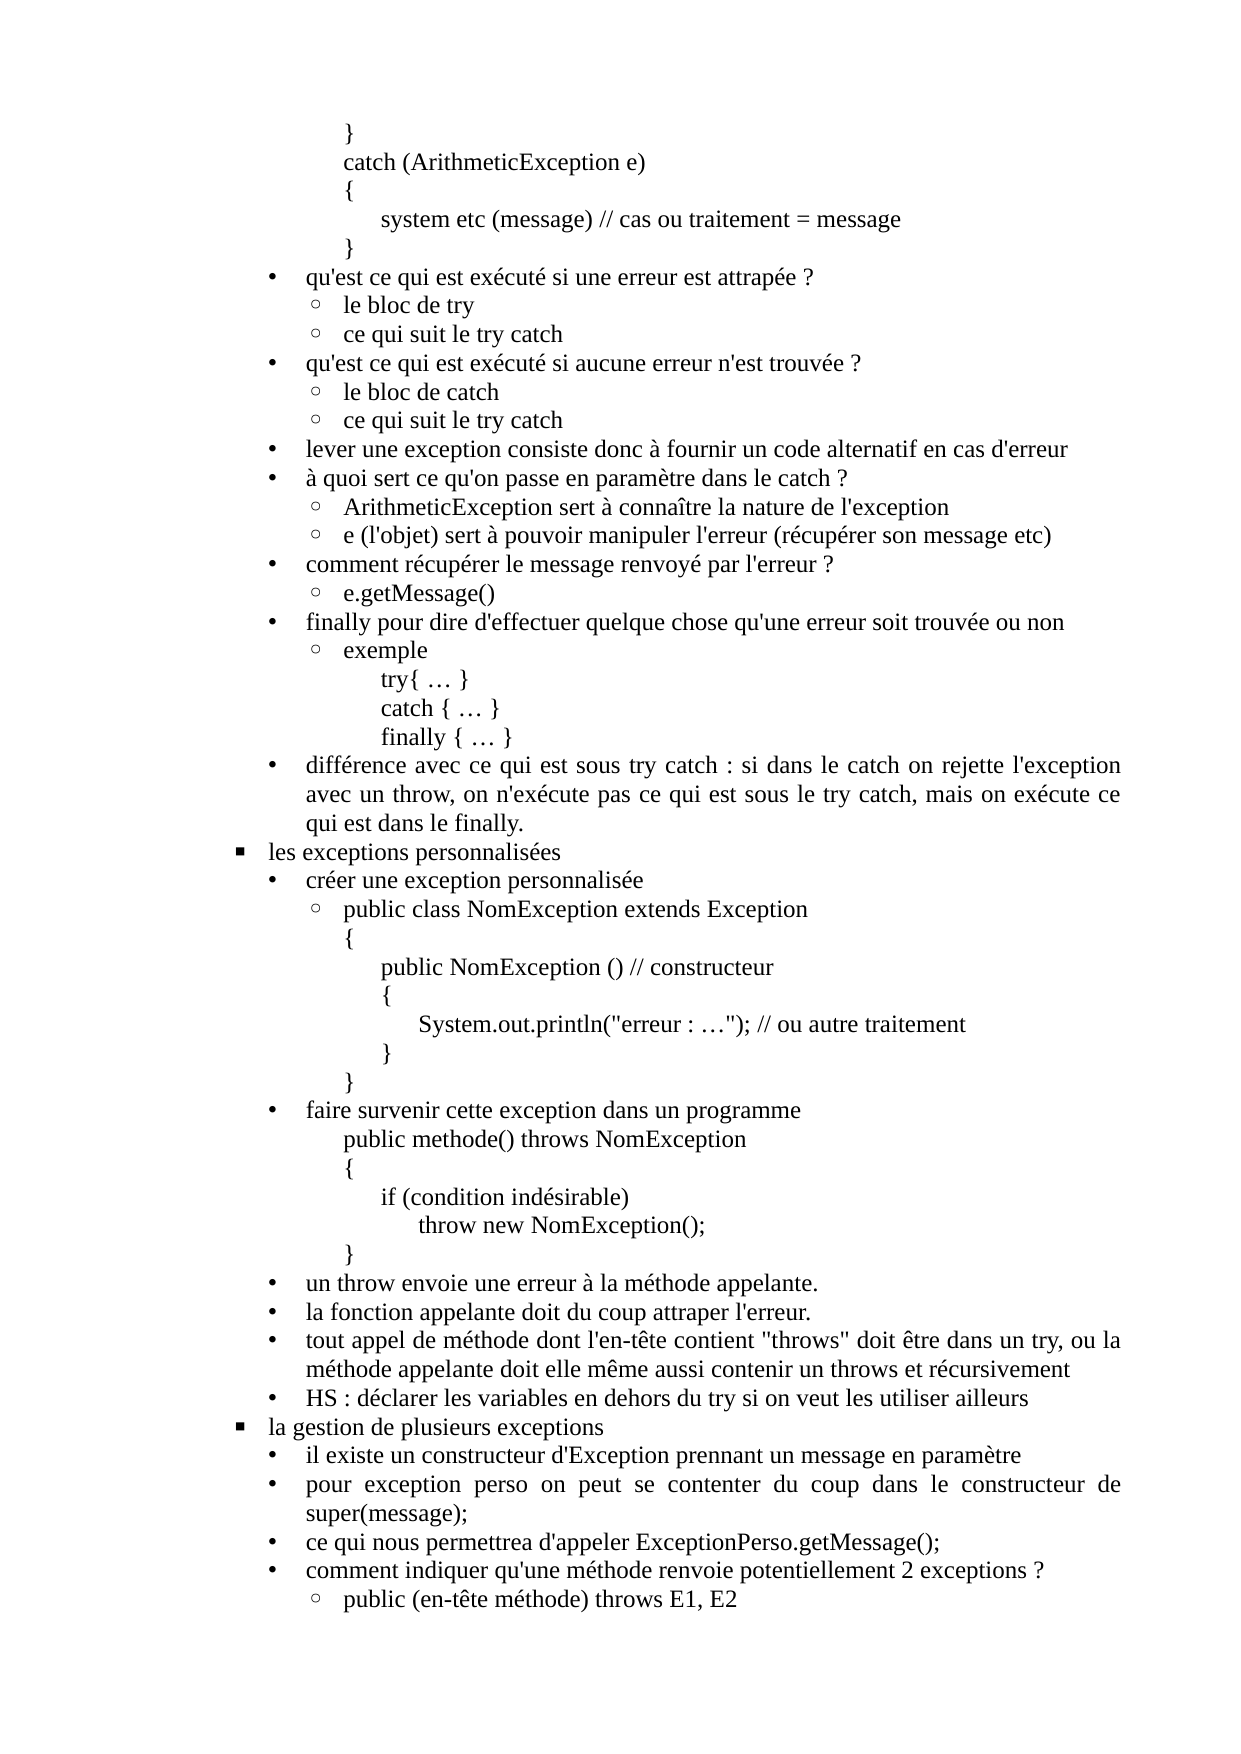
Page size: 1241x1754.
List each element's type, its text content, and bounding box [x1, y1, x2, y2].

list public class NomException extends Exception [306, 894, 1122, 923]
list catch { … } [343, 693, 1122, 722]
list exemple [306, 636, 1122, 664]
list } [343, 1038, 1122, 1067]
list faire survenir cette exception dans un programme [268, 1096, 1122, 1124]
list HS : déclarer les variables en dehors du try si on veut les utiliser ailleurs [268, 1383, 1122, 1412]
list lever une exception consiste donc à fournir un code alternatif en cas d'erreur [268, 434, 1122, 463]
list } [306, 233, 1122, 262]
list créer une exception personnalisée [268, 866, 1122, 894]
list { [306, 176, 1122, 204]
list un throw envoie une erreur à la méthode appelante. [268, 1268, 1122, 1297]
list e (l'objet) sert à pouvoir manipuler l'erreur (récupérer son message etc) [306, 521, 1122, 549]
list comment récupérer le message renvoyé par l'erreur ? [268, 549, 1122, 578]
list system etc (message) // cas ou traitement = message [343, 204, 1122, 233]
list les exceptions personnalisées [231, 837, 1122, 866]
list public methode() throws NomException [306, 1124, 1122, 1153]
list ce qui suit le try catch [306, 406, 1122, 434]
list à quoi sert ce qu'on passe en paramètre dans le catch ? [268, 463, 1122, 492]
list } [306, 118, 1122, 147]
list ce qui nous permettrea d'appeler ExceptionPerso.getMessage(); [268, 1527, 1122, 1556]
list e.getMessage() [306, 578, 1122, 607]
list qu'est ce qui est exécuté si aucune erreur n'est trouvée ? [268, 348, 1122, 377]
list { [343, 981, 1122, 1009]
list throw new NomException(); [381, 1211, 1122, 1239]
list { [306, 923, 1122, 952]
list finally pour dire d'effectuer quelque chose qu'une erreur soit trouvée ou non [268, 607, 1122, 636]
list System.out.println("erreur : …"); // ou autre traitement [381, 1009, 1122, 1038]
list if (condition indésirable) [343, 1182, 1122, 1211]
list } [306, 1067, 1122, 1096]
list il existe un constructeur d'Exception prennant un message en paramètre [268, 1441, 1122, 1469]
list ce qui suit le try catch [306, 319, 1122, 348]
list public (en-tête méthode) throws E1, E2 [306, 1584, 1122, 1613]
list { [306, 1153, 1122, 1182]
list qu'est ce qui est exécuté si une erreur est attrapée ? [268, 262, 1122, 291]
list pour exception perso on peut se contenter du coup dans le constructeur de super(message); [268, 1469, 1122, 1527]
list différence avec ce qui est sous try catch : si dans le catch on rejette l'exception avec un throw, on n'exécute pas ce qui est sous le try catch, mais on exécute ce qui est dans le finally. [268, 751, 1122, 837]
list la fonction appelante doit du coup attraper l'erreur. [268, 1297, 1122, 1326]
list ArithmeticException sert à connaître la nature de l'exception [306, 492, 1122, 521]
list try{ … } [343, 664, 1122, 693]
list finally { … } [343, 722, 1122, 751]
list public NomException () // constructeur [343, 952, 1122, 981]
list } [306, 1239, 1122, 1268]
list le bloc de catch [306, 377, 1122, 406]
list le bloc de try [306, 291, 1122, 319]
list catch (ArithmeticException e) [306, 147, 1122, 176]
list la gestion de plusieurs exceptions [231, 1412, 1122, 1441]
list tout appel de méthode dont l'en-tête contient "throws" doit être dans un try, ou la méthode appelante doit elle même aussi contenir un throws et récursivement [268, 1326, 1122, 1383]
list comment indiquer qu'une méthode renvoie potentiellement 2 exceptions ? [268, 1556, 1122, 1584]
